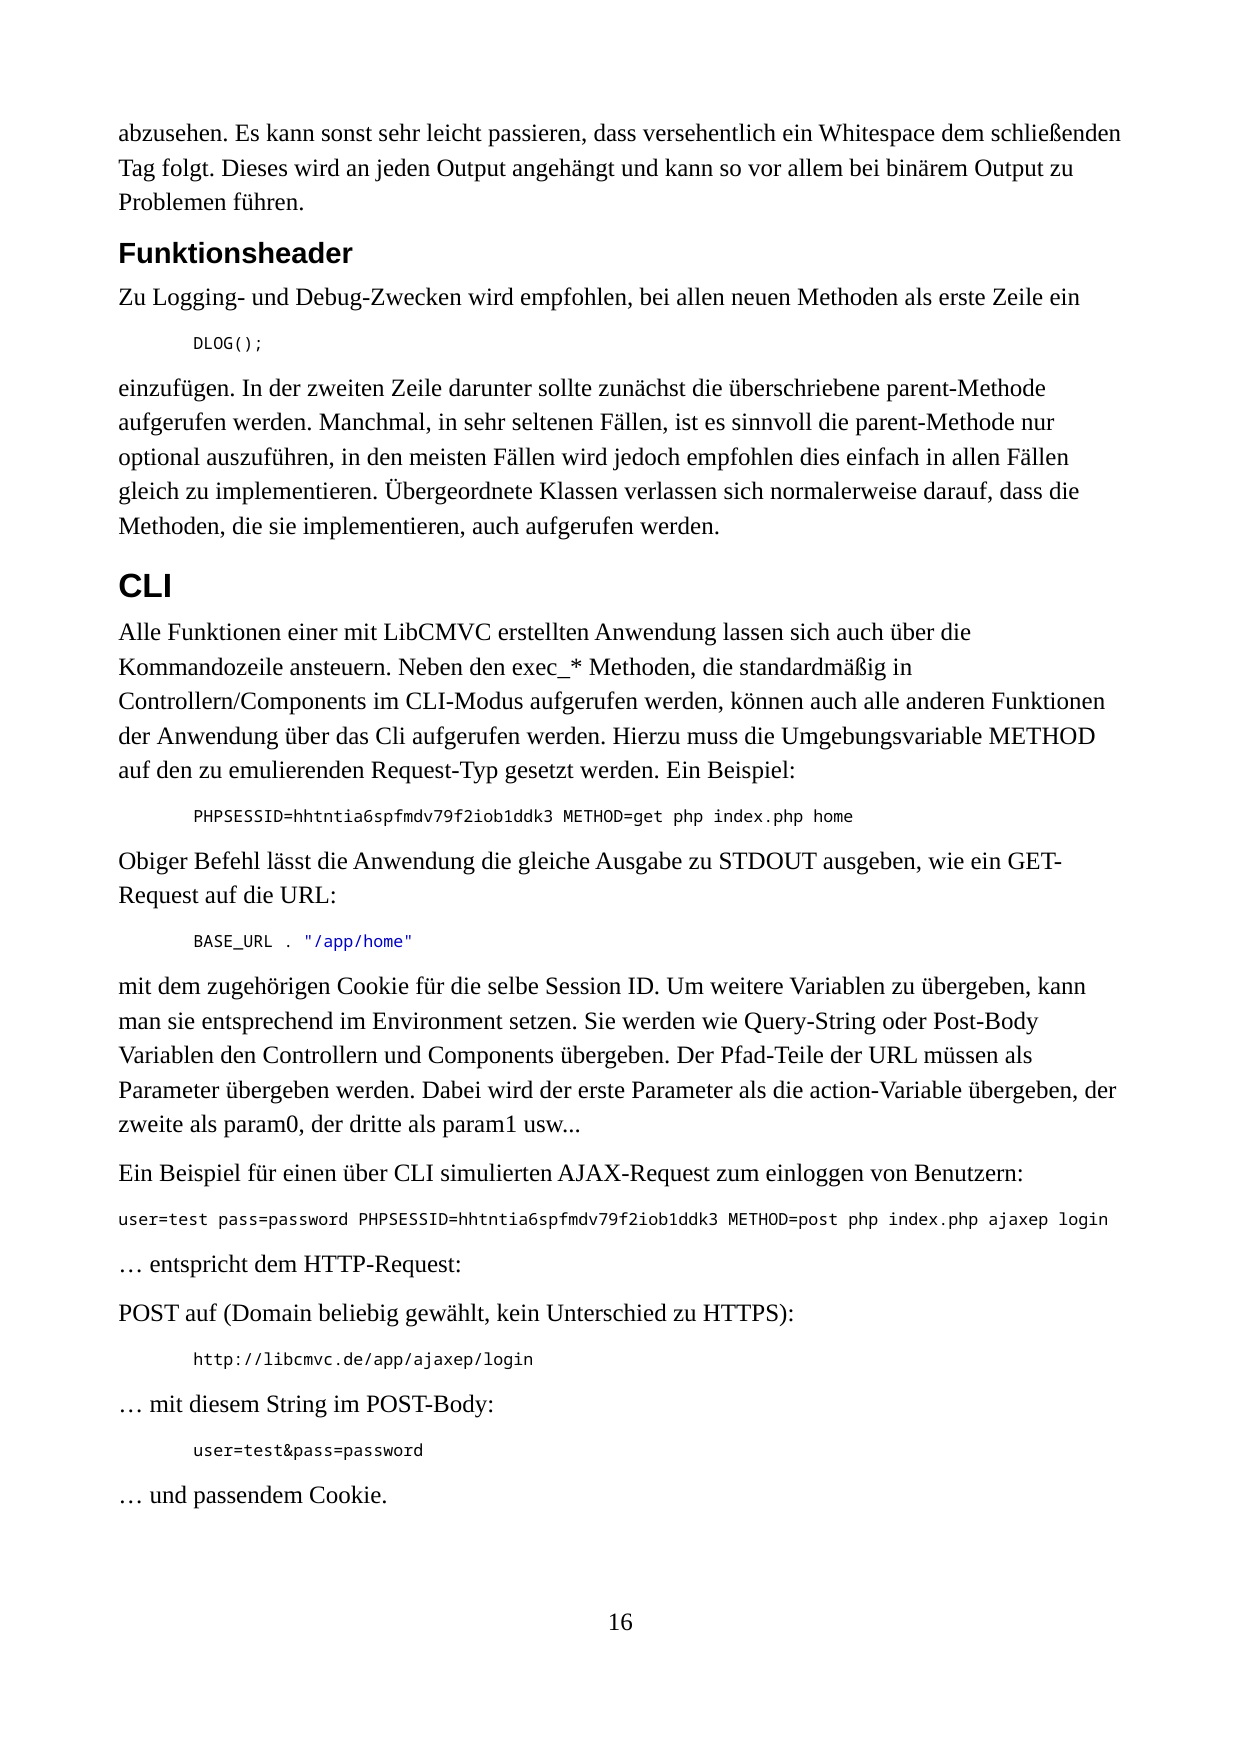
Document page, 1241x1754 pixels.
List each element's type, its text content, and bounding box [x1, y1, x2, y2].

subtitle CLI [118, 566, 1122, 605]
text PHPSESSID=hhtntia6spfmdv79f2iob1ddk3 METHOD=get php index.php home [118, 804, 1122, 827]
text mit dem zugehörigen Cookie für die selbe Session ID. Um weitere Variablen zu übergeben, kann man sie entsprechend im Environment setzen. Sie werden wie Query-String oder Post-Body Variablen den Controllern und Components übergeben. Der Pfad-Teile der URL müssen als Parameter übergeben werden. Dabei wird der erste Parameter als die action-Variable übergeben, der zweite als param0, der dritte als param1 usw... [118, 971, 1122, 1138]
text abzusehen. Es kann sonst sehr leicht passieren, dass versehentlich ein Whitespace dem schließenden Tag folgt. Dieses wird an jeden Output angehängt und kann so vor allem bei binärem Output zu Problemen führen. [118, 118, 1122, 216]
text … mit diesem String im POST-Body: [118, 1389, 1122, 1418]
text einzufügen. In der zweiten Zeile darunter sollte zunächst die überschriebene parent-Methode aufgerufen werden. Manchmal, in sehr seltenen Fällen, ist es sinnvoll die parent-Methode nur optional auszuführen, in den meisten Fällen wird jedoch empfohlen dies einfach in allen Fällen gleich zu implementieren. Übergeordnete Klassen verlassen sich normalerweise darauf, dass die Methoden, die sie implementieren, auch aufgerufen werden. [118, 373, 1122, 540]
text POST auf (Domain beliebig gewählt, kein Unterschied zu HTTPS): [118, 1298, 1122, 1327]
text … entspricht dem HTTP-Request: [118, 1249, 1122, 1278]
text … und passendem Cookie. [118, 1480, 1122, 1509]
text Zu Logging- und Debug-Zwecken wird empfohlen, bei allen neuen Methoden als erste Zeile ein [118, 282, 1122, 311]
text DLOG(); [118, 331, 1122, 354]
text Obiger Befehl lässt die Anwendung die gleiche Ausgabe zu STDOUT ausgeben, wie ein GET-Request auf die URL: [118, 846, 1122, 909]
text BASE_URL . "/app/home" [118, 930, 1122, 952]
subtitle Funktionsheader [118, 236, 1122, 270]
text Ein Beispiel für einen über CLI simulierten AJAX-Request zum einloggen von Benutzern: [118, 1158, 1122, 1187]
text user=test pass=password PHPSESSID=hhtntia6spfmdv79f2iob1ddk3 METHOD=post php index.php ajaxep login [118, 1207, 1122, 1230]
text user=test&pass=password [118, 1438, 1122, 1461]
text Alle Funktionen einer mit LibCMVC erstellten Anwendung lassen sich auch über die Kommandozeile ansteuern. Neben den exec_* Methoden, die standardmäßig in Controllern/Components im CLI-Modus aufgerufen werden, können auch alle anderen Funktionen der Anwendung über das Cli aufgerufen werden. Hierzu muss die Umgebungsvariable METHOD auf den zu emulierenden Request-Typ gesetzt werden. Ein Beispiel: [118, 617, 1122, 784]
text http://libcmvc.de/app/ajaxep/login [118, 1347, 1122, 1370]
